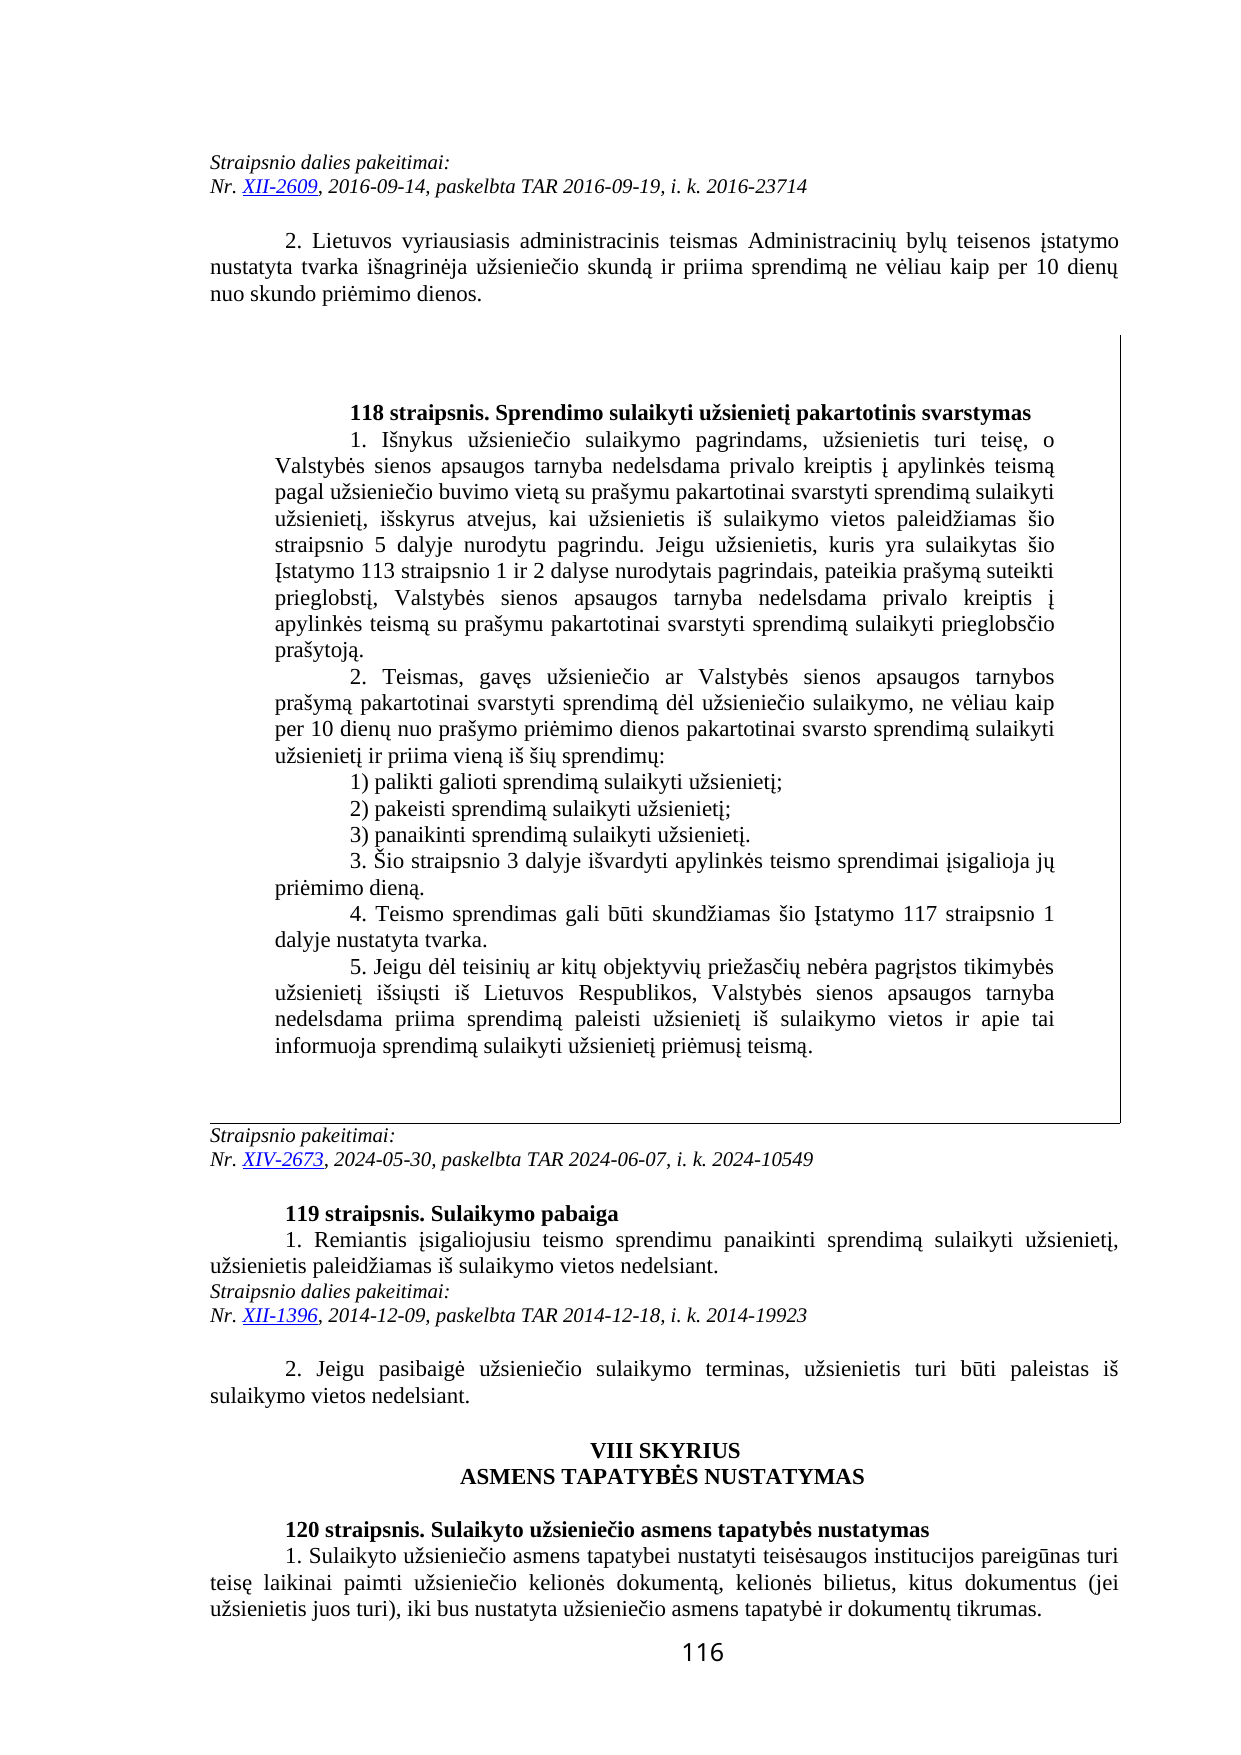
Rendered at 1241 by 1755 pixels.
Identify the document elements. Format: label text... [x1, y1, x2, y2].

text 3. Šio straipsnio 3 dalyje išvardyti apylinkės teismo sprendimai įsigalioja jų priėmimo dieną. [210, 847, 1120, 900]
text VIII SKYRIUS [210, 1437, 1120, 1463]
text 2) pakeisti sprendimą sulaikyti užsienietį; [210, 794, 1120, 821]
text 120 straipsnis. Sulaikyto užsieniečio asmens tapatybės nustatymas [210, 1516, 1120, 1542]
text Straipsnio dalies pakeitimai: [210, 150, 1120, 174]
text 1. Išnykus užsieniečio sulaikymo pagrindams, užsienietis turi teisę, o Valstybės sienos apsaugos tarnyba nedelsdama privalo kreiptis į apylinkės teismą pagal užsieniečio buvimo vietą su prašymu pakartotinai svarstyti sprendimą sulaikyti užsienietį, išskyrus atvejus, kai užsienietis iš sulaikymo vietos paleidžiamas šio straipsnio 5 dalyje nurodytu pagrindu. Jeigu užsienietis, kuris yra sulaikytas šio Įstatymo 113 straipsnio 1 ir 2 dalyse nurodytais pagrindais, pateikia prašymą suteikti prieglobstį, Valstybės sienos apsaugos tarnyba nedelsdama privalo kreiptis į apylinkės teismą su prašymu pakartotinai svarstyti sprendimą sulaikyti prieglobsčio prašytoją. [210, 426, 1120, 663]
text 5. Jeigu dėl teisinių ar kitų objektyvių priežasčių nebėra pagrįstos tikimybės užsienietį išsiųsti iš Lietuvos Respublikos, Valstybės sienos apsaugos tarnyba nedelsdama priima sprendimą paleisti užsienietį iš sulaikymo vietos ir apie tai informuoja sprendimą sulaikyti užsienietį priėmusį teismą. [210, 953, 1120, 1123]
text 2. Teismas, gavęs užsieniečio ar Valstybės sienos apsaugos tarnybos prašymą pakartotinai svarstyti sprendimą dėl užsieniečio sulaikymo, ne vėliau kaip per 10 dienų nuo prašymo priėmimo dienos pakartotinai svarsto sprendimą sulaikyti užsienietį ir priima vieną iš šių sprendimų: [210, 663, 1120, 768]
text 4. Teismo sprendimas gali būti skundžiamas šio Įstatymo 117 straipsnio 1 dalyje nustatyta tvarka. [210, 900, 1120, 953]
text 3) panaikinti sprendimą sulaikyti užsienietį. [210, 821, 1120, 847]
text 1. Remiantis įsigaliojusiu teismo sprendimu panaikinti sprendimą sulaikyti užsienietį, užsienietis paleidžiamas iš sulaikymo vietos nedelsiant. [210, 1226, 1120, 1279]
text 118 straipsnis. Sprendimo sulaikyti užsienietį pakartotinis svarstymas [210, 335, 1120, 426]
text 1. Sulaikyto užsieniečio asmens tapatybei nustatyti teisėsaugos institucijos pareigūnas turi teisę laikinai paimti užsieniečio kelionės dokumentą, kelionės bilietus, kitus dokumentus (jei užsienietis juos turi), iki bus nustatyta užsieniečio asmens tapatybė ir dokumentų tikrumas. [210, 1542, 1120, 1621]
text Nr. XII-2609, 2016-09-14, paskelbta TAR 2016-09-19, i. k. 2016-23714 [210, 174, 1120, 198]
text 1) palikti galioti sprendimą sulaikyti užsienietį; [210, 768, 1120, 794]
text 2. Jeigu pasibaigė užsieniečio sulaikymo terminas, užsienietis turi būti paleistas iš sulaikymo vietos nedelsiant. [210, 1356, 1120, 1408]
text Straipsnio pakeitimai: [210, 1123, 1120, 1147]
text Nr. XII-1396, 2014-12-09, paskelbta TAR 2014-12-18, i. k. 2014-19923 [210, 1303, 1120, 1327]
text 119 straipsnis. Sulaikymo pabaiga [210, 1199, 1120, 1226]
text ASMENS TAPATYBĖS NUSTATYMAS [210, 1463, 1120, 1490]
text 2. Lietuvos vyriausiasis administracinis teismas Administracinių bylų teisenos įstatymo nustatyta tvarka išnagrinėja užsieniečio skundą ir priima sprendimą ne vėliau kaip per 10 dienų nuo skundo priėmimo dienos. [210, 227, 1120, 306]
text Straipsnio dalies pakeitimai: [210, 1279, 1120, 1303]
text Nr. XIV-2673, 2024-05-30, paskelbta TAR 2024-06-07, i. k. 2024-10549 [210, 1147, 1120, 1171]
